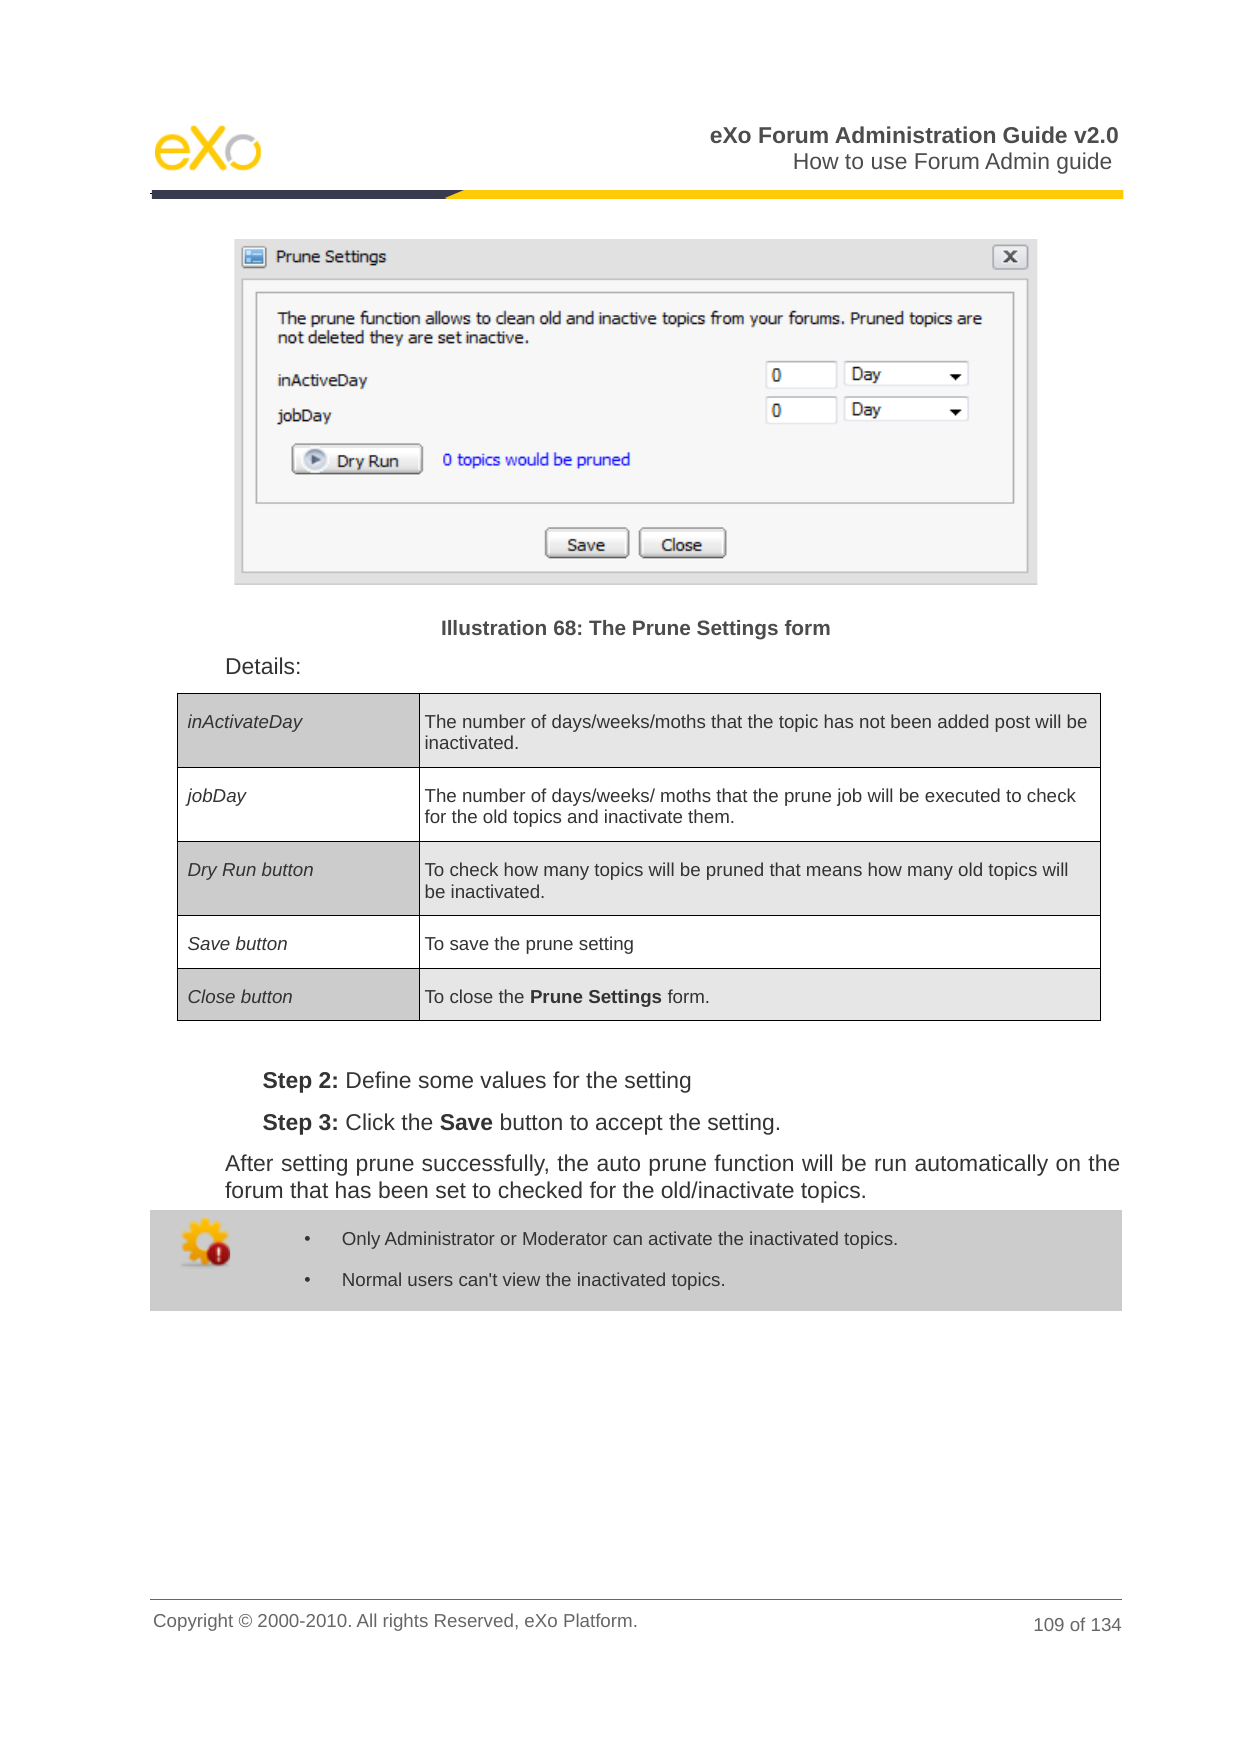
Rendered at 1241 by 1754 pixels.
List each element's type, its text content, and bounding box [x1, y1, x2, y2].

table_cell Save button [178, 916, 419, 968]
table_header [150, 1210, 261, 1311]
table_cell To save the prune setting [420, 916, 1100, 968]
picture [234, 239, 1038, 585]
table_header inActivateDay [178, 694, 419, 767]
table_header Only Administrator or Moderator can activate the inactivated topics. Normal users can't view the inactivated topics. [261, 1210, 1122, 1311]
list Details: [187, 223, 1122, 679]
table_cell The number of days/weeks/ moths that the prune job will be executed to check for the old topics and inactivate them. [420, 768, 1100, 841]
picture [180, 1218, 231, 1269]
picture [151, 190, 1124, 199]
table_cell Dry Run button [178, 842, 419, 915]
table_cell To check how many topics will be pruned that means how many old topics will be inactivated. [420, 842, 1100, 915]
list Step 2: Define some values for the setting [225, 1067, 1122, 1094]
list Illustration 68: The Prune Settings form [225, 585, 1047, 640]
list After setting prune successfully, the auto prune function will be run automatically on the forum that has been set to checked for the old/inactivate topics. [187, 1150, 1122, 1203]
table_cell Close button [178, 969, 419, 1020]
table_cell jobDay [178, 768, 419, 841]
table_cell To close the Prune Settings form. [420, 969, 1100, 1020]
list Step 3: Click the Save button to accept the setting. [225, 1109, 1122, 1135]
picture [155, 125, 262, 171]
table_header The number of days/weeks/moths that the topic has not been added post will be inactivated. [420, 694, 1100, 767]
